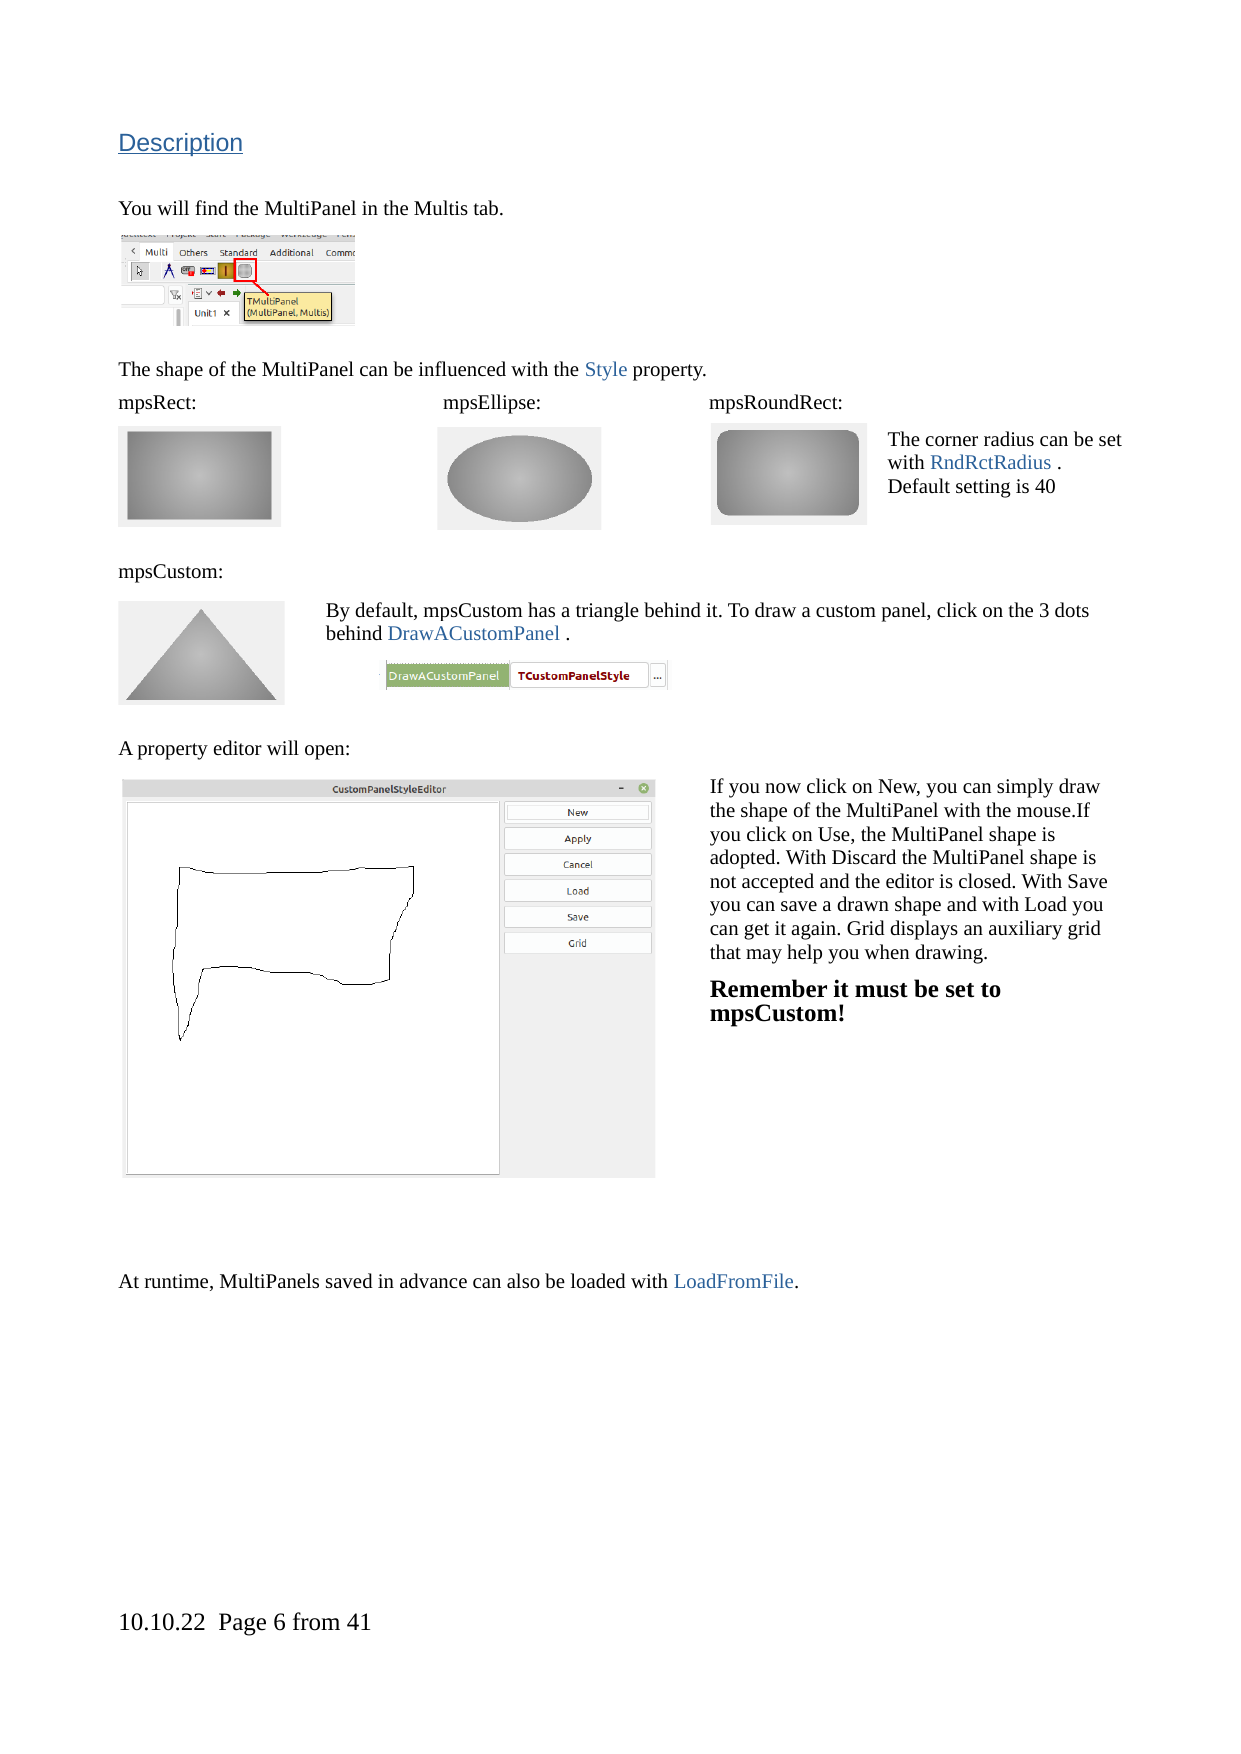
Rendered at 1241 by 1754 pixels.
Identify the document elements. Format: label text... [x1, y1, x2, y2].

subtitle Description [118, 133, 1122, 156]
text Remember it must be set to mpsCustom! [656, 978, 1122, 1026]
picture [710, 423, 868, 525]
text mpsRect: mpsEllipse: mpsRoundRect: [118, 395, 1122, 413]
picture [122, 779, 656, 1178]
text At runtime, MultiPanels saved in advance can also be loaded with LoadFromFile. [118, 1270, 1122, 1293]
text You will find the MultiPanel in the Multis tab. [118, 201, 1122, 219]
text The corner radius can be set with RndRctRadius . Default setting is 40 [118, 427, 1122, 545]
text By default, mpsCustom has a triangle behind it. To draw a custom panel, click on the 3 dots behind DrawACustomPanel . [118, 598, 1122, 646]
text If you now click on New, you can simply draw the shape of the MultiPanel with the mouse.If you click on Use, the MultiPanel shape is adopted. With Discard the MultiPanel shape is not accepted and the editor is closed. With Save you can save a drawn shape and with Load you can get it again. Grid displays an auxiliary grid that may help you when drawing. [118, 775, 1122, 964]
text mpsCustom: [118, 560, 1122, 584]
picture [118, 601, 285, 705]
picture [379, 660, 672, 690]
text The shape of the MultiPanel can be influenced with the Style property. [118, 363, 1122, 380]
picture [437, 427, 602, 530]
picture [118, 426, 282, 527]
picture [121, 235, 355, 326]
text A property editor will open: [118, 737, 1122, 760]
